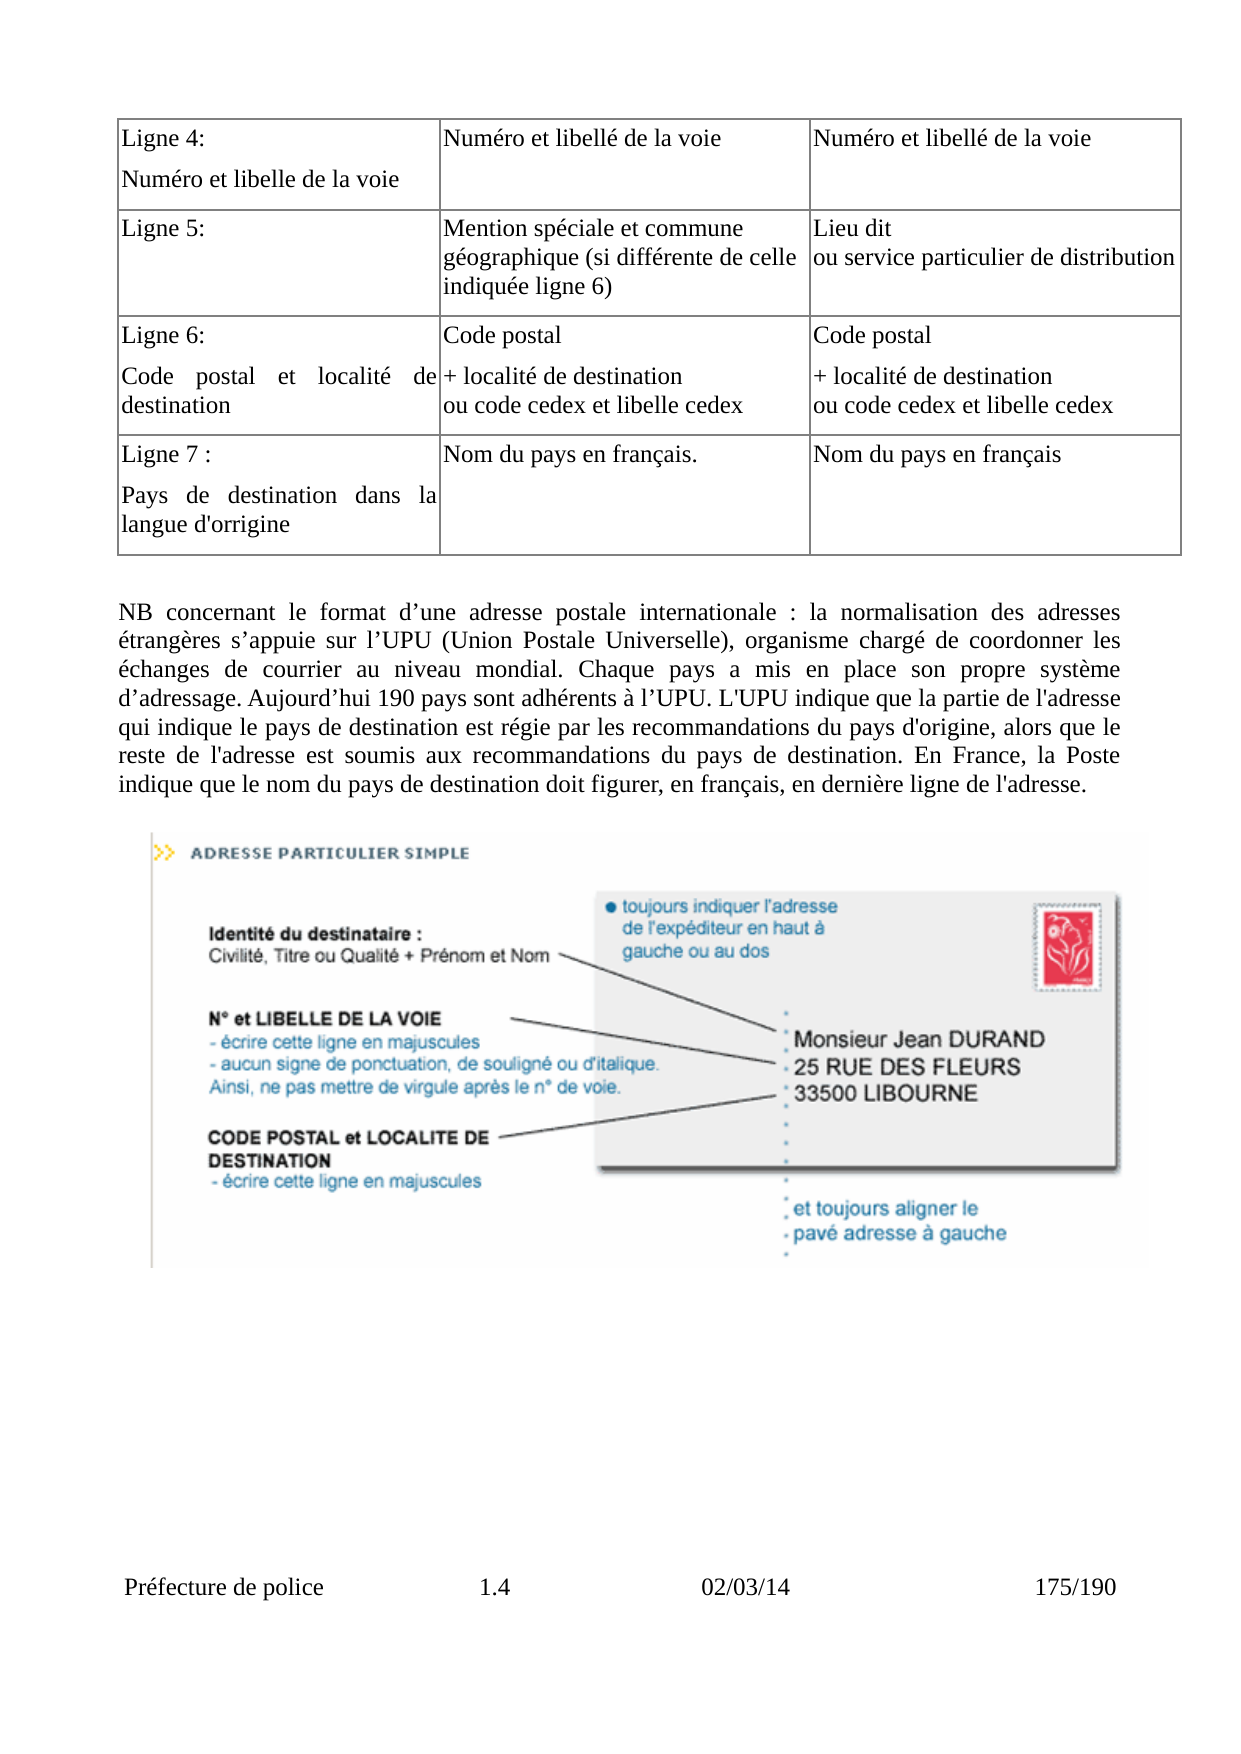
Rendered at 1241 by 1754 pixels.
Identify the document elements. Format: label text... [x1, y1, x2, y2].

table_cell Ligne 5: [119, 211, 439, 315]
table_cell Ligne 6: Code postal et localité de destination [119, 317, 439, 434]
table_cell Nom du pays en français. [441, 436, 809, 553]
table_cell Code postal + localité de destination ou code cedex et libelle cedex [441, 317, 809, 434]
table_cell Nom du pays en français [811, 436, 1180, 553]
table_cell Ligne 4: Numéro et libelle de la voie [119, 120, 439, 208]
table_cell Mention spéciale et commune géographique (si différente de celle indiquée ligne 6) [441, 211, 809, 315]
picture [150, 828, 1149, 1268]
table_cell Numéro et libellé de la voie [811, 120, 1180, 208]
table_cell Numéro et libellé de la voie [441, 120, 809, 208]
text NB concernant le format d’une adresse postale internationale : la normalisation des adresses étrangères s’appuie sur l’UPU (Union Postale Universelle), organisme chargé de coordonner les échanges de courrier au niveau mondial. Chaque pays a mis en place son propre système d’adressage. Aujourd’hui 190 pays sont adhérents à l’UPU. L'UPU indique que la partie de l'adresse qui indique le pays de destination est régie par les recommandations du pays d'origine, alors que le reste de l'adresse est soumis aux recommandations du pays de destination. En France, la Poste indique que le nom du pays de destination doit figurer, en français, en dernière ligne de l'adresse. [118, 597, 1122, 798]
table_cell Ligne 7 : Pays de destination dans la langue d'orrigine [119, 436, 439, 553]
table_cell Code postal + localité de destination ou code cedex et libelle cedex [811, 317, 1180, 434]
table_cell Lieu dit ou service particulier de distribution [811, 211, 1180, 315]
